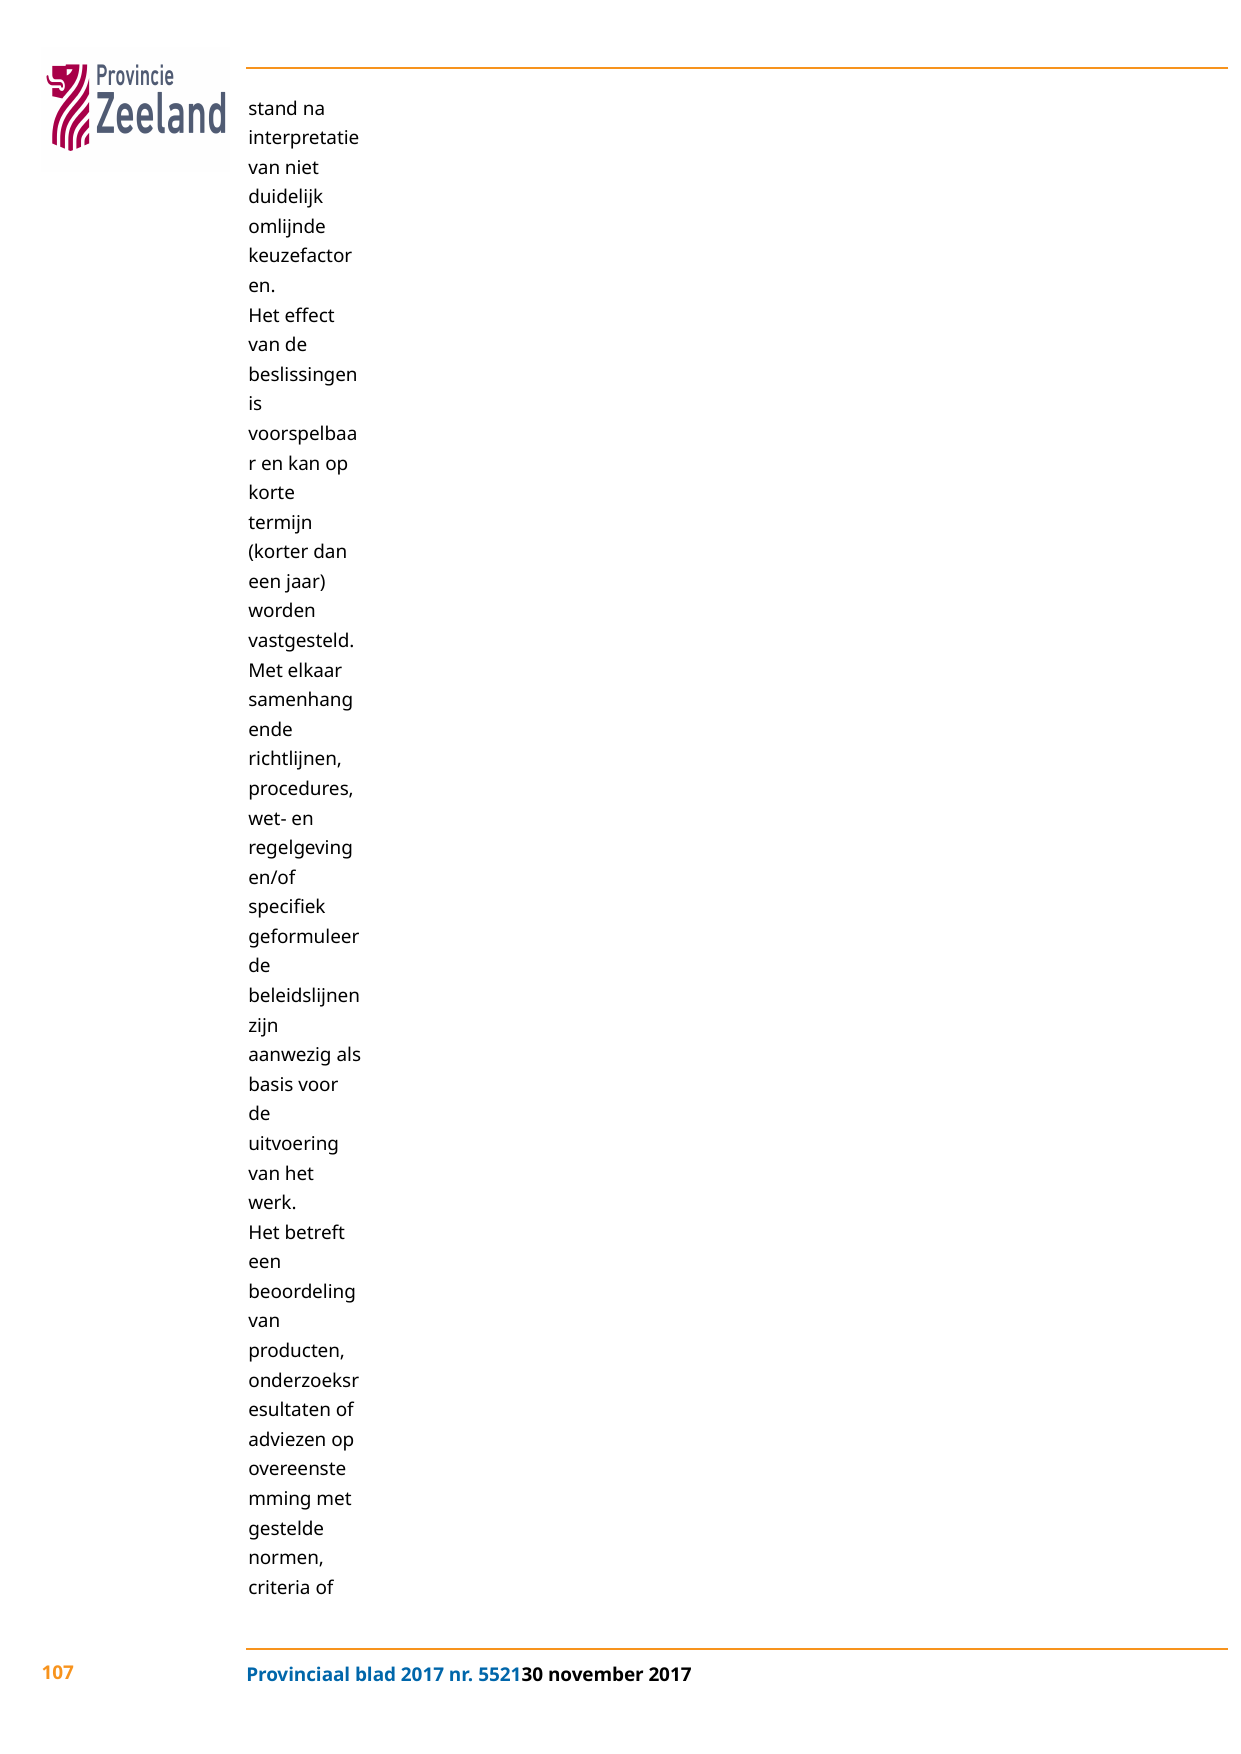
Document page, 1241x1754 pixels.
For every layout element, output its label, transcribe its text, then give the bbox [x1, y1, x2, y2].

table_cell stand na interpretatie van niet duidelijk omlijnde keuzefactoren. Het effect van de beslissingen is voorspelbaar en kan op korte termijn (korter dan een jaar) worden vastgesteld. Met elkaar samenhangende richtlijnen, procedures, wet- en regelgeving en/of specifiek geformuleerde beleidslijnen zijn aanwezig als basis voor de uitvoering van het werk. Het betreft een beoordeling van producten, onderzoeksresultaten of adviezen op overeenstemming met gestelde normen, criteria of [248, 95, 361, 1600]
table_cell [1039, 95, 1152, 1600]
table_cell [361, 95, 474, 1600]
picture [41, 47, 231, 172]
table_cell [474, 95, 587, 1600]
table_cell [587, 95, 700, 1600]
table_cell [813, 95, 926, 1600]
table_cell [926, 95, 1038, 1600]
table_cell [700, 95, 813, 1600]
